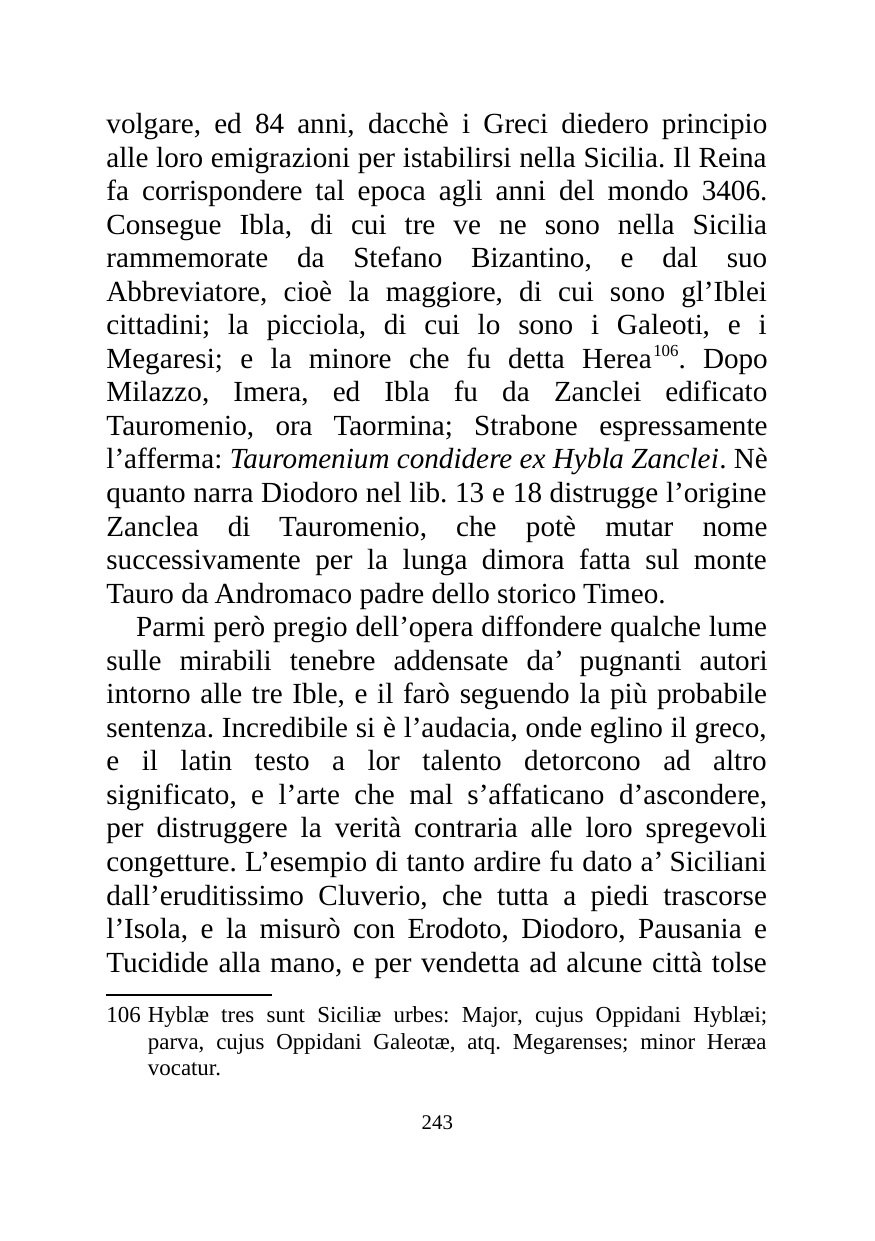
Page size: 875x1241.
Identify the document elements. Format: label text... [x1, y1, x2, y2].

text volgare, ed 84 anni, dacchè i Greci diedero principio alle loro emigrazioni per istabilirsi nella Sicilia. Il Reina fa corrispondere tal epoca agli anni del mondo 3406. Consegue Ibla, di cui tre ve ne sono nella Sicilia rammemorate da Stefano Bizantino, e dal suo Abbreviatore, cioè la maggiore, di cui sono gl’Iblei cittadini; la picciola, di cui lo sono i Galeoti, e i Megaresi; e la minore che fu detta Herea. Dopo Milazzo, Imera, ed Ibla fu da Zanclei edificato Tauromenio, ora Taormina; Strabone espressamente l’afferma: Tauromenium condidere ex Hybla Zanclei. Nè quanto narra Diodoro nel lib. 13 e 18 distrugge l’origine Zanclea di Tauromenio, che potè mutar nome successivamente per la lunga dimora fatta sul monte Tauro da Andromaco padre dello storico Timeo. [106, 106, 768, 609]
text Hyblæ tres sunt Siciliæ urbes: Major, cujus Oppidani Hyblæi; parva, cujus Oppidani Galeotæ, atq. Megarenses; minor Heræa vocatur. [106, 1001, 768, 1080]
text Parmi però pregio dell’opera diffondere qualche lume sulle mirabili tenebre addensate da’ pugnanti autori intorno alle tre Ible, e il farò seguendo la più probabile sentenza. Incredibile si è l’audacia, onde eglino il greco, e il latin testo a lor talento detorcono ad altro significato, e l’arte che mal s’affaticano d’ascondere, per distruggere la verità contraria alle loro spregevoli congetture. L’esempio di tanto ardire fu dato a’ Siciliani dall’eruditissimo Cluverio, che tutta a piedi trascorse l’Isola, e la misurò con Erodoto, Diodoro, Pausania e Tucidide alla mano, e per vendetta ad alcune città tolse [106, 609, 768, 978]
